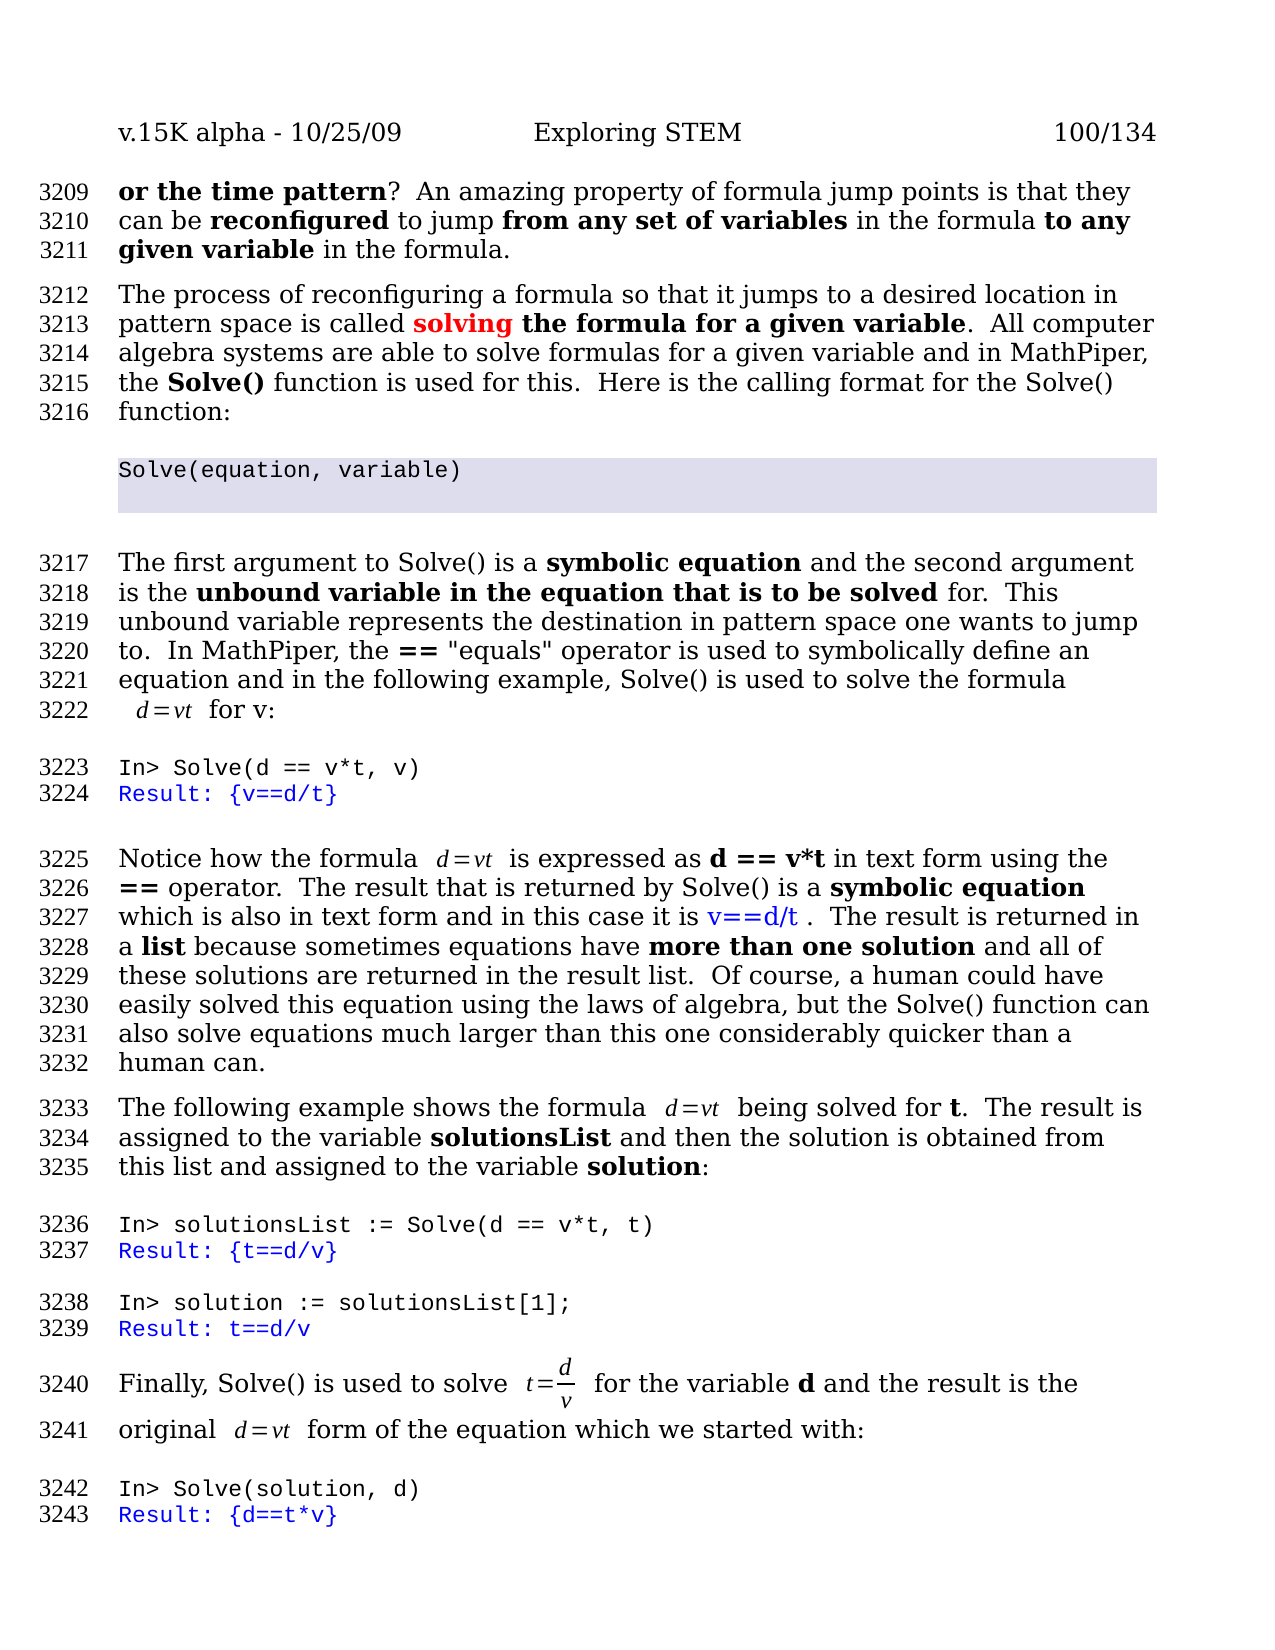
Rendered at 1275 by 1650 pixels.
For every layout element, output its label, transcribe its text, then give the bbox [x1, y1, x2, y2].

text In> solution := solutionsList[1]; [118, 1291, 1157, 1317]
text The process of reconfiguring a formula so that it jumps to a desired location in pattern space is called solving the formula for a given variable. All computer algebra systems are able to solve formulas for a given variable and in MathPiper, the Solve() function is used for this. Here is the calling format for the Solve() function: [118, 280, 1157, 426]
text The first argument to Solve() is a symbolic equation and the second argument is the unbound variable in the equation that is to be solved for. This unbound variable represents the destination in pattern space one wants to jump to. In MathPiper, the == "equals" operator is used to symbolically define an equation and in the following example, Solve() is used to solve the formulafor v: [118, 548, 1157, 725]
text or the time pattern? An amazing property of formula jump points is that they can be reconfigured to jump from any set of variables in the formula to any given variable in the formula. [118, 177, 1157, 265]
text Result: t==d/v [118, 1317, 1157, 1343]
text In> solutionsList := Solve(d == v*t, t) [118, 1213, 1157, 1239]
text Result: {v==d/t} [118, 783, 1157, 808]
table_header Solve(equation, variable) [118, 458, 1157, 513]
text Result: {d==t*v} [118, 1503, 1157, 1529]
text The following example shows the formulabeing solved for t. The result is assigned to the variable solutionsList and then the solution is obtained from this list and assigned to the variable solution: [118, 1093, 1157, 1181]
text In> Solve(d == v*t, v) [118, 757, 1157, 783]
text Notice how the formulais expressed as d == v*t in text form using the == operator. The result that is returned by Solve() is a symbolic equation which is also in text form and in this case it is v==d/t . The result is returned in a list because sometimes equations have more than one solution and all of these solutions are returned in the result list. Of course, a human could have easily solved this equation using the laws of algebra, but the Solve() function can also solve equations much larger than this one considerably quicker than a human can. [118, 843, 1157, 1078]
text Finally, Solve() is used to solvefor the variable d and the result is the originalform of the equation which we started with: [118, 1352, 1157, 1445]
text In> Solve(solution, d) [118, 1477, 1157, 1503]
text Result: {t==d/v} [118, 1239, 1157, 1265]
